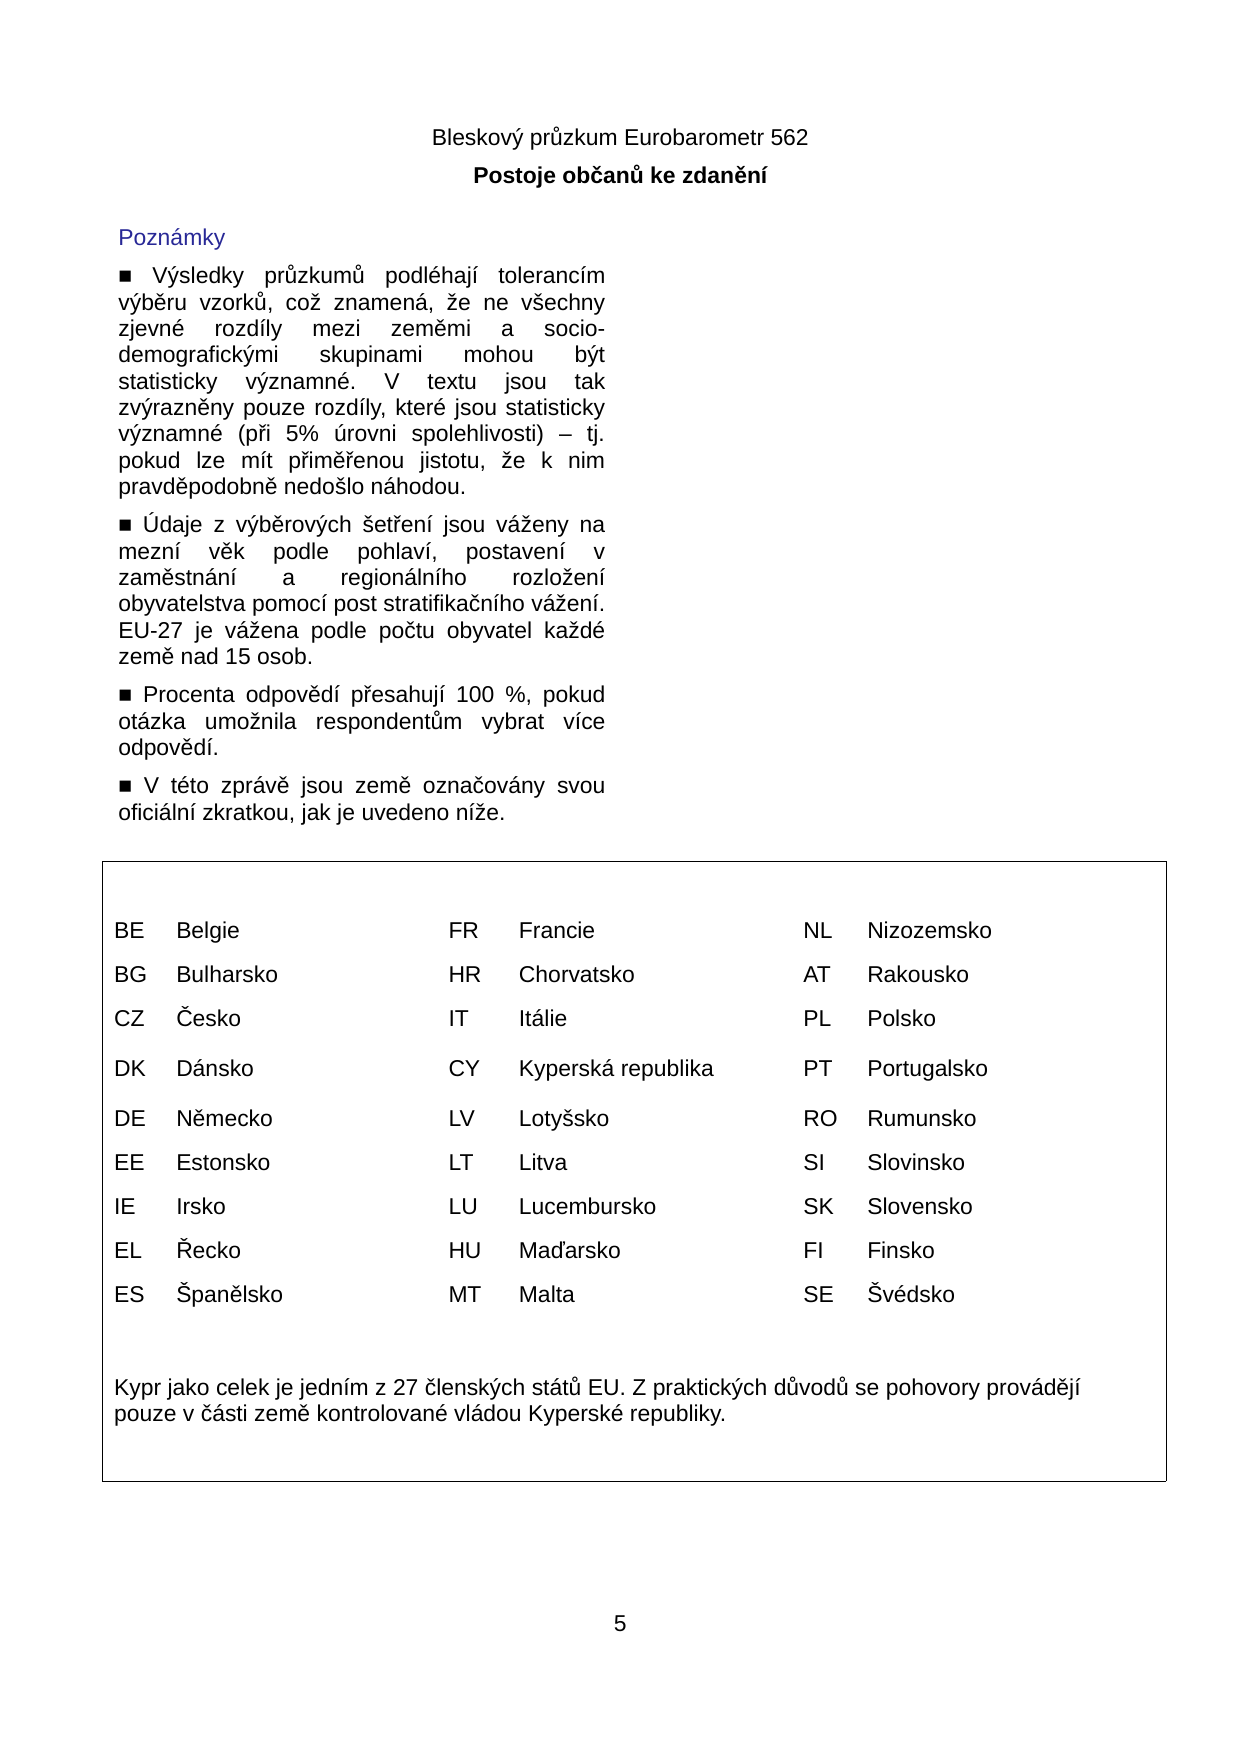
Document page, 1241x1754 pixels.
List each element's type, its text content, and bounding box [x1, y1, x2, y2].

table_cell BG [111, 952, 173, 996]
table_cell Slovinsko [864, 1140, 1148, 1184]
table_cell [516, 1316, 800, 1361]
table_cell DK [111, 1040, 173, 1096]
table_cell Finsko [864, 1228, 1148, 1272]
table_cell [800, 1316, 864, 1361]
table_header Nizozemsko [864, 908, 1148, 952]
table_cell Polsko [864, 996, 1148, 1040]
table_cell EL [111, 1228, 173, 1272]
table_cell AT [800, 952, 864, 996]
table_header Belgie [173, 908, 445, 952]
table_cell [445, 1316, 516, 1361]
table_cell IE [111, 1184, 173, 1228]
table_cell PT [800, 1040, 864, 1096]
table_cell SE [800, 1273, 864, 1316]
table_cell Estonsko [173, 1140, 445, 1184]
table_cell [173, 1316, 445, 1361]
table_cell ES [111, 1273, 173, 1316]
table_cell HU [445, 1228, 516, 1272]
table_cell EE [111, 1140, 173, 1184]
table_cell MT [445, 1273, 516, 1316]
table_cell Lotyšsko [516, 1096, 800, 1140]
table_cell Řecko [173, 1228, 445, 1272]
table_cell Německo [173, 1096, 445, 1140]
text ■ V této zprávě jsou země označovány svou oficiální zkratkou, jak je uvedeno níže. [118, 772, 605, 825]
table_cell HR [445, 952, 516, 996]
text ■ Údaje z výběrových šetření jsou váženy na mezní věk podle pohlaví, postavení v zaměstnání a regionálního rozložení obyvatelstva pomocí post stratifikačního vážení. EU-27 je vážena podle počtu obyvatel každé země nad 15 osob. [118, 511, 605, 669]
table_cell IT [445, 996, 516, 1040]
table_cell Litva [516, 1140, 800, 1184]
table_cell SK [800, 1184, 864, 1228]
table_cell LU [445, 1184, 516, 1228]
text ■ Procenta odpovědí přesahují 100 %, pokud otázka umožnila respondentům vybrat více odpovědí. [118, 681, 605, 760]
table_cell Kyperská republika [516, 1040, 800, 1096]
table_cell SI [800, 1140, 864, 1184]
table_cell Irsko [173, 1184, 445, 1228]
table_cell DE [111, 1096, 173, 1140]
table_cell CY [445, 1040, 516, 1096]
table_cell LT [445, 1140, 516, 1184]
table_header Francie [516, 908, 800, 952]
table_header BE [111, 908, 173, 952]
table_cell [864, 1316, 1148, 1361]
table_header FR [445, 908, 516, 952]
table_cell Rumunsko [864, 1096, 1148, 1140]
table_cell Španělsko [173, 1273, 445, 1316]
table_cell Bulharsko [173, 952, 445, 996]
text ■ Výsledky průzkumů podléhají tolerancím výběru vzorků, což znamená, že ne všechny zjevné rozdíly mezi zeměmi a socio-demografickými skupinami mohou být statisticky významné. V textu jsou tak zvýrazněny pouze rozdíly, které jsou statisticky významné (při 5% úrovni spolehlivosti) – tj. pokud lze mít přiměřenou jistotu, že k nim pravděpodobně nedošlo náhodou. [118, 262, 605, 499]
table_cell Maďarsko [516, 1228, 800, 1272]
table_cell Rakousko [864, 952, 1148, 996]
table_cell Itálie [516, 996, 800, 1040]
table_cell PL [800, 996, 864, 1040]
table_cell Slovensko [864, 1184, 1148, 1228]
table_cell LV [445, 1096, 516, 1140]
table_cell Malta [516, 1273, 800, 1316]
table_cell CZ [111, 996, 173, 1040]
table_cell RO [800, 1096, 864, 1140]
table_cell FI [800, 1228, 864, 1272]
text Poznámky [118, 224, 605, 250]
table_header NL [800, 908, 864, 952]
table_cell [111, 1316, 173, 1361]
table_cell Portugalsko [864, 1040, 1148, 1096]
table_cell Chorvatsko [516, 952, 800, 996]
table_cell Česko [173, 996, 445, 1040]
table_cell Švédsko [864, 1273, 1148, 1316]
table_cell Lucembursko [516, 1184, 800, 1228]
table_cell Dánsko [173, 1040, 445, 1096]
table_cell Kypr jako celek je jedním z 27 členských států EU. Z praktických důvodů se pohovory provádějí pouze v části země kontrolované vládou Kyperské republiky. [111, 1361, 1148, 1440]
